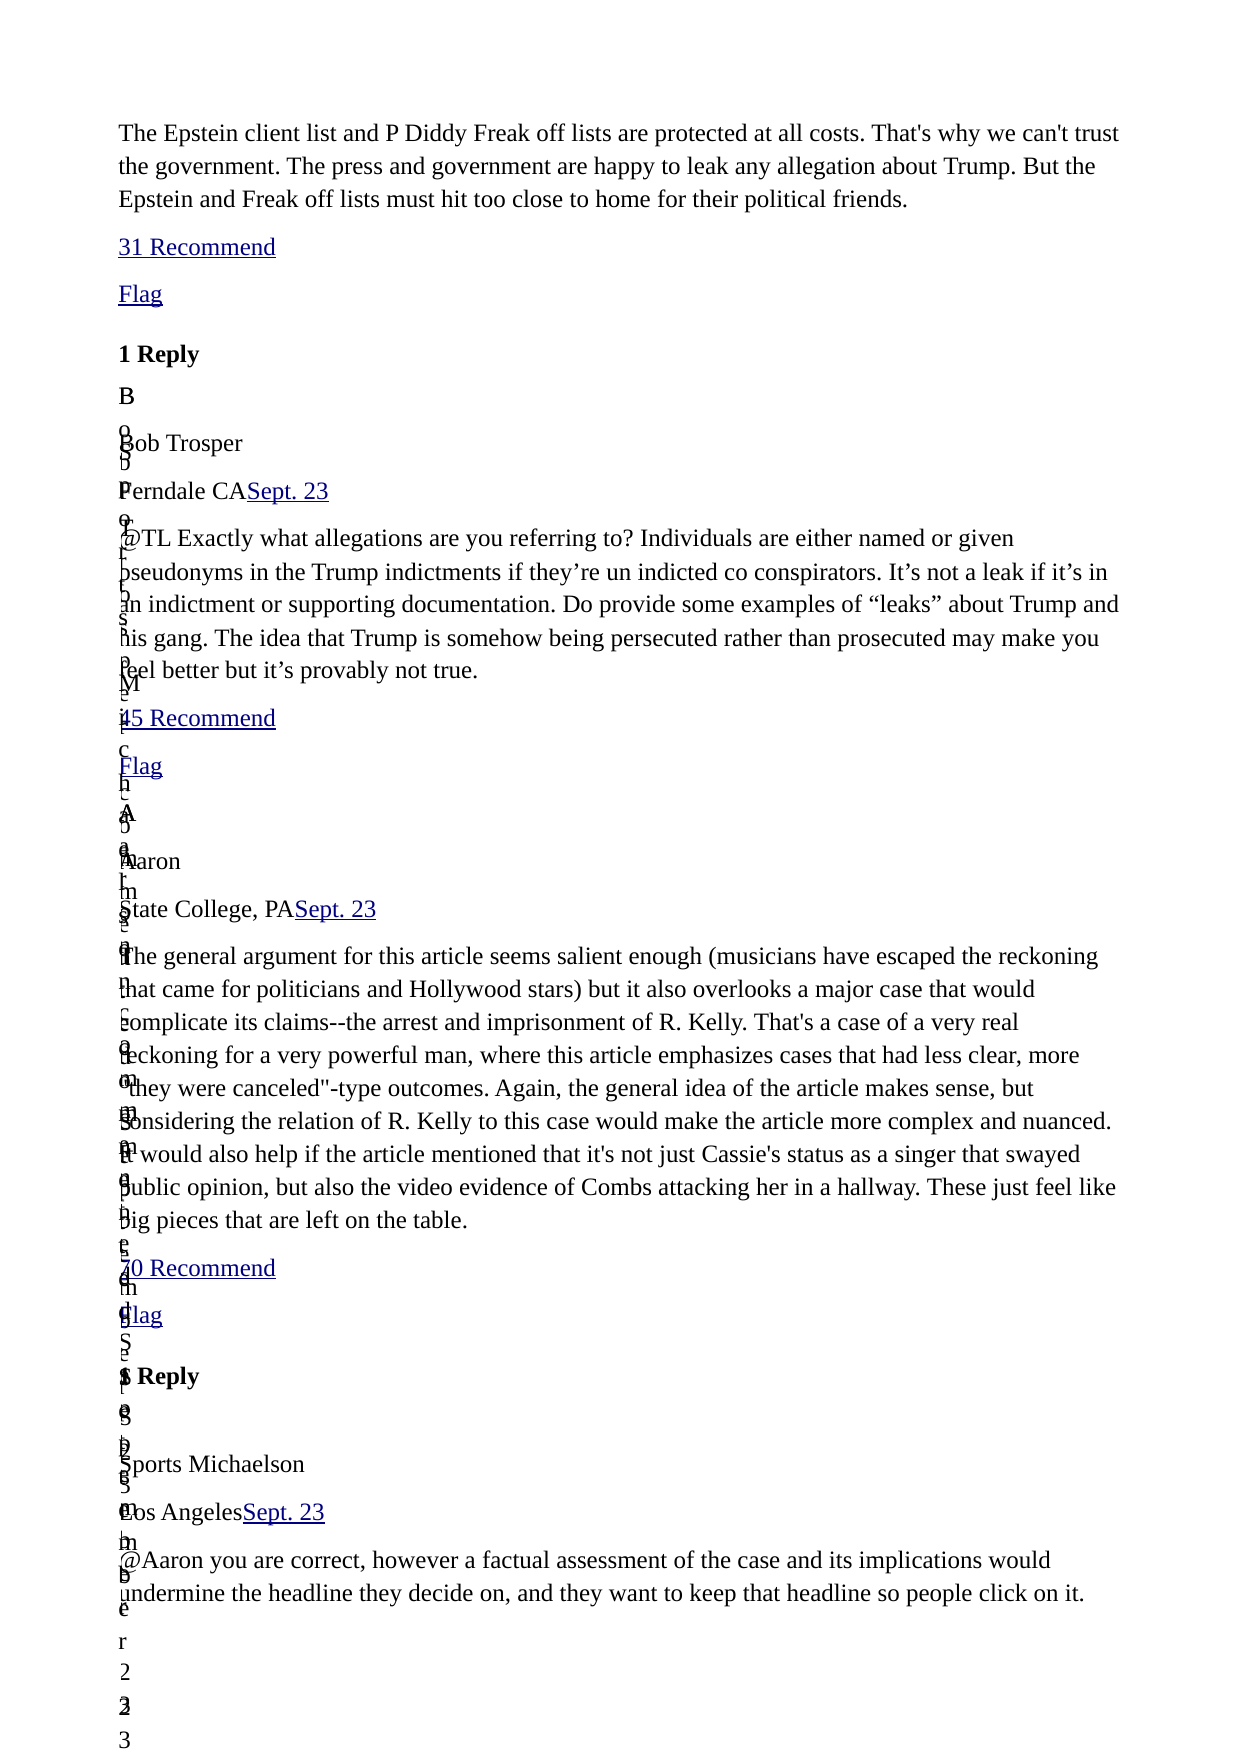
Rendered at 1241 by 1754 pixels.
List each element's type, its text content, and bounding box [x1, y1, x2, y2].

text 31 Recommend [118, 232, 1122, 261]
text Flag [121, 1301, 1122, 1329]
text Aaron [121, 846, 1122, 875]
text The general argument for this article seems salient enough (musicians have escaped the reckoning that came for politicians and Hollywood stars) but it also overlooks a major case that would complicate its claims--the arrest and imprisonment of R. Kelly. That's a case of a very real reckoning for a very powerful man, where this article emphasizes cases that had less clear, more "they were canceled"-type outcomes. Again, the general idea of the article makes sense, but considering the relation of R. Kelly to this case would make the article more complex and nuanced. It would also help if the article mentioned that it's not just Cassie's status as a singer that swayed public opinion, but also the video evidence of Combs attacking her in a hallway. These just feel like big pieces that are left on the table. [121, 941, 1122, 1234]
text Sports Michaelson [122, 1449, 1122, 1478]
text Ferndale CASept. 23 [121, 476, 1122, 505]
text B [121, 381, 1122, 409]
text @Aaron you are correct, however a factual assessment of the case and its implications would undermine the headline they decide on, and they want to keep that headline so people click on it. [121, 1545, 1122, 1607]
text Bob Trosper [128, 428, 1122, 457]
text 45 Recommend [121, 703, 1122, 732]
subtitle 1 Reply [118, 339, 1122, 368]
text 70 Recommend [121, 1253, 1122, 1282]
text S [121, 1402, 1122, 1431]
text Los AngelesSept. 23 [121, 1497, 1122, 1526]
text The Epstein client list and P Diddy Freak off lists are protected at all costs. That's why we can't trust the government. The press and government are happy to leak any allegation about Trump. But the Epstein and Freak off lists must hit too close to home for their political friends. [118, 118, 1122, 213]
subtitle 1 Reply [121, 1361, 1122, 1389]
text A [121, 798, 1122, 827]
text @TL Exactly what allegations are you referring to? Individuals are either named or given pseudonyms in the Trump indictments if they’re un indicted co conspirators. It’s not a leak if it’s in an indictment or supporting documentation. Do provide some examples of “leaks” about Trump and his gang. The idea that Trump is somehow being persecuted rather than prosecuted may make you feel better but it’s provably not true. [121, 523, 1122, 684]
text State College, PASept. 23 [121, 894, 1122, 922]
text Flag [121, 751, 1122, 779]
text Flag [118, 279, 1122, 308]
